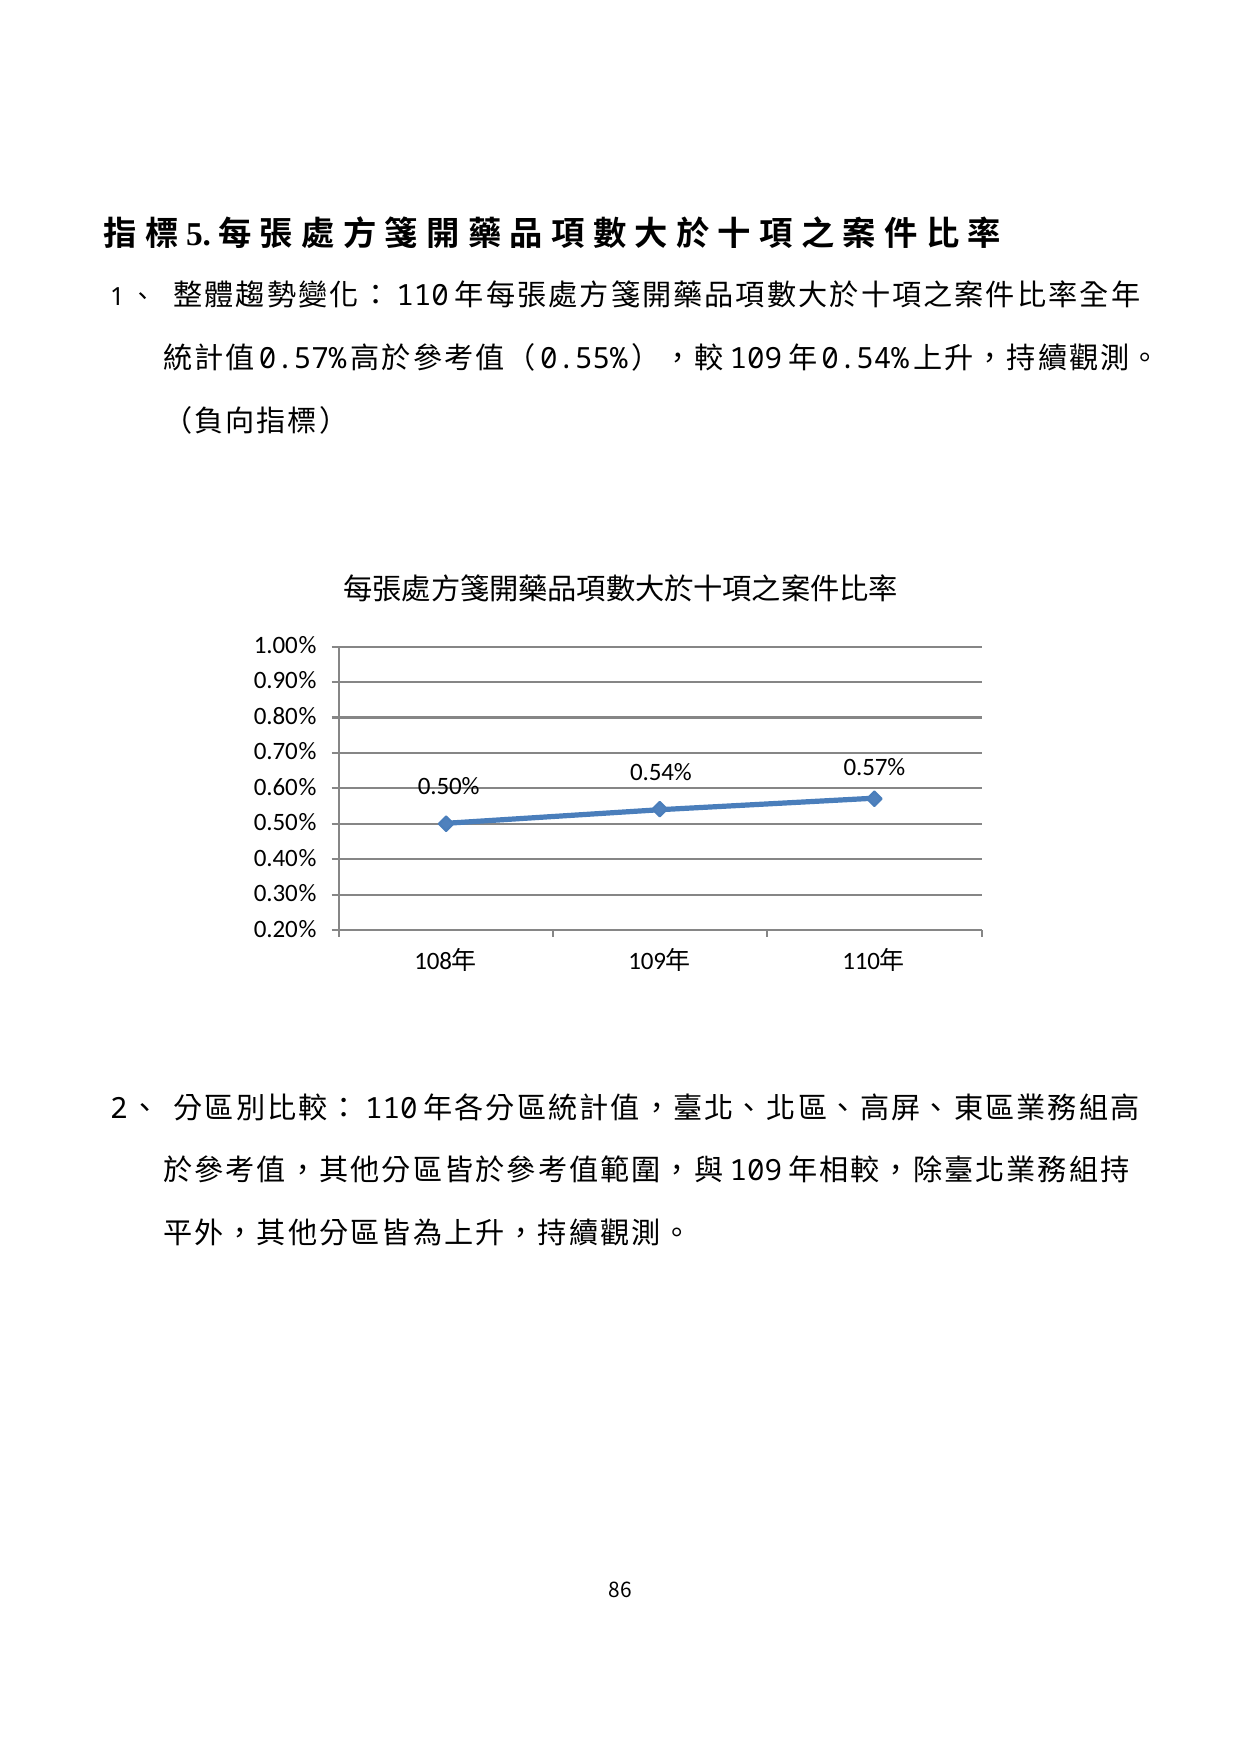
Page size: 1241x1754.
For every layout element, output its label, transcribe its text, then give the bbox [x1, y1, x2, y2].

subtitle 指標5.每張處方箋開藥品項數大於十項之案件比率 [89, 189, 1149, 252]
list 整體趨勢變化：110年每張處方箋開藥品項數大於十項之案件比率全年統計值0.57%高於參考值（0.55%），較109年0.54%上升，持續觀測。（負向指標） [99, 252, 1151, 439]
list 分區別比較：110年各分區統計值，臺北、北區、高屏、東區業務組高於參考值，其他分區皆於參考值範圍，與109年相較，除臺北業務組持平外，其他分區皆為上升，持續觀測。 [99, 1064, 1151, 1252]
